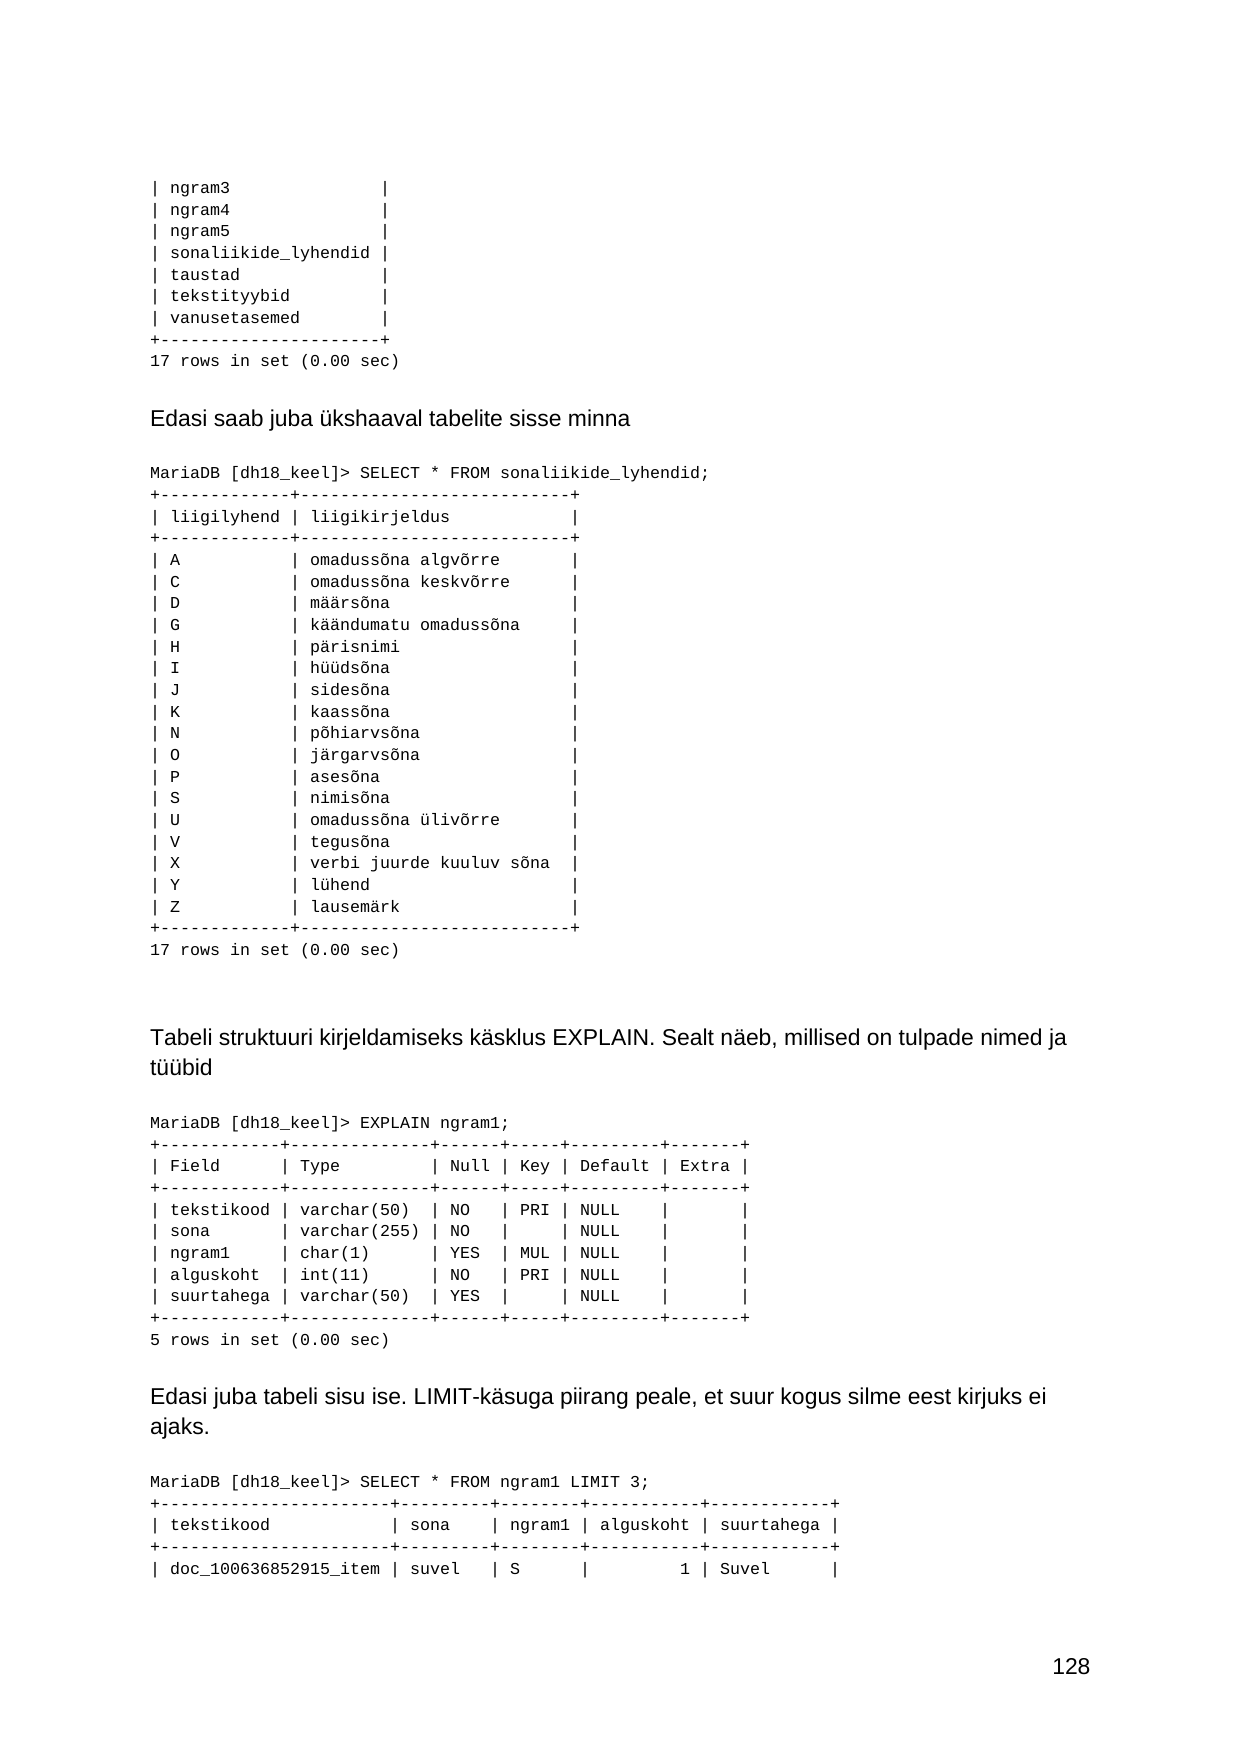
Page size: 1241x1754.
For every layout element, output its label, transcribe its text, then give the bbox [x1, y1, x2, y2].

text | O | järgarvsõna | [150, 747, 1090, 766]
text | vanusetasemed | [150, 309, 1090, 328]
text | P | asesõna | [150, 768, 1090, 787]
text +-----------------------+---------+--------+-----------+------------+ [150, 1539, 1090, 1557]
text | sonaliikide_lyhendid | [150, 244, 1090, 263]
text Tabeli struktuuri kirjeldamiseks käsklus EXPLAIN. Sealt näeb, millised on tulpade nimed ja tüübid [150, 1024, 1090, 1080]
text +-------------+---------------------------+ [150, 920, 1090, 939]
text | Field | Type | Null | Key | Default | Extra | [150, 1158, 1090, 1177]
text | C | omadussõna keskvõrre | [150, 573, 1090, 592]
text | taustad | [150, 266, 1090, 285]
text | U | omadussõna ülivõrre | [150, 812, 1090, 831]
text +-----------------------+---------+--------+-----------+------------+ [150, 1495, 1090, 1514]
text 5 rows in set (0.00 sec) [150, 1331, 1090, 1350]
text | tekstityybid | [150, 288, 1090, 307]
text +-------------+---------------------------+ [150, 487, 1090, 506]
text Edasi juba tabeli sisu ise. LIMIT-käsuga piirang peale, et suur kogus silme eest kirjuks ei ajaks. [150, 1383, 1090, 1439]
text MariaDB [dh18_keel]> SELECT * FROM ngram1 LIMIT 3; [150, 1474, 1090, 1492]
text +------------+--------------+------+-----+---------+-------+ [150, 1136, 1090, 1155]
text | alguskoht | int(11) | NO | PRI | NULL | | [150, 1266, 1090, 1285]
text | I | hüüdsõna | [150, 660, 1090, 679]
text MariaDB [dh18_keel]> EXPLAIN ngram1; [150, 1114, 1090, 1133]
text | liigilyhend | liigikirjeldus | [150, 508, 1090, 527]
text +----------------------+ [150, 331, 1090, 350]
text | doc_100636852915_item | suvel | S | 1 | Suvel | [150, 1560, 1090, 1579]
text 17 rows in set (0.00 sec) [150, 353, 1090, 372]
text | tekstikood | sona | ngram1 | alguskoht | suurtahega | [150, 1517, 1090, 1536]
text | X | verbi juurde kuuluv sõna | [150, 855, 1090, 874]
text +------------+--------------+------+-----+---------+-------+ [150, 1309, 1090, 1328]
text | Y | lühend | [150, 877, 1090, 896]
text | N | põhiarvsõna | [150, 725, 1090, 744]
text Edasi saab juba ükshaaval tabelite sisse minna [150, 405, 1090, 431]
text | G | käändumatu omadussõna | [150, 617, 1090, 636]
text MariaDB [dh18_keel]> SELECT * FROM sonaliikide_lyhendid; [150, 465, 1090, 484]
text | S | nimisõna | [150, 790, 1090, 809]
text | tekstikood | varchar(50) | NO | PRI | NULL | | [150, 1201, 1090, 1220]
text | D | määrsõna | [150, 595, 1090, 614]
text +-------------+---------------------------+ [150, 530, 1090, 549]
text | A | omadussõna algvõrre | [150, 552, 1090, 571]
text | ngram1 | char(1) | YES | MUL | NULL | | [150, 1244, 1090, 1263]
text | H | pärisnimi | [150, 638, 1090, 657]
text | ngram4 | [150, 201, 1090, 220]
text | K | kaassõna | [150, 703, 1090, 722]
text | sona | varchar(255) | NO | | NULL | | [150, 1223, 1090, 1242]
text | suurtahega | varchar(50) | YES | | NULL | | [150, 1288, 1090, 1307]
text | Z | lausemärk | [150, 898, 1090, 917]
text +------------+--------------+------+-----+---------+-------+ [150, 1179, 1090, 1198]
text | V | tegusõna | [150, 833, 1090, 852]
text | ngram5 | [150, 223, 1090, 242]
text | ngram3 | [150, 179, 1090, 198]
text 17 rows in set (0.00 sec) [150, 942, 1090, 961]
text | J | sidesõna | [150, 682, 1090, 701]
